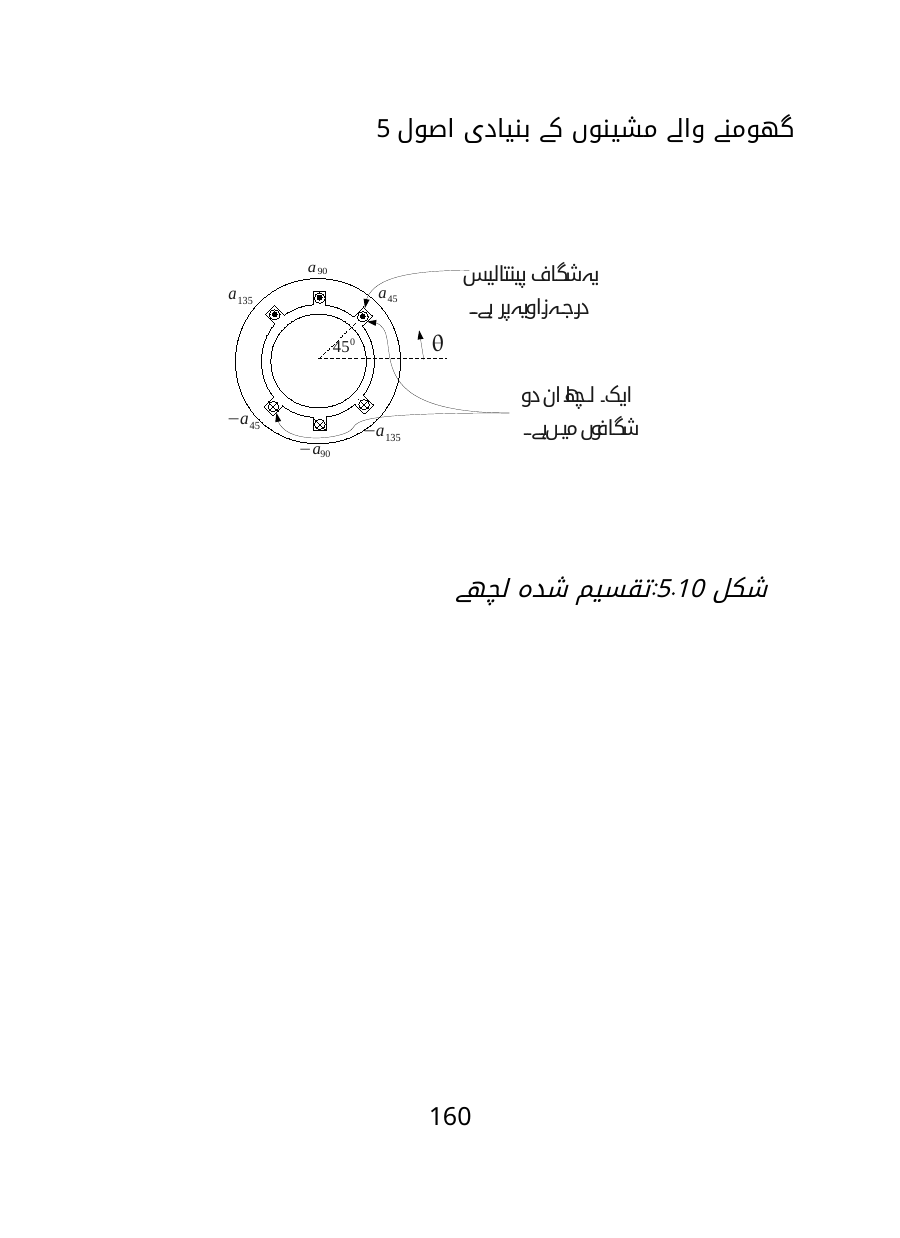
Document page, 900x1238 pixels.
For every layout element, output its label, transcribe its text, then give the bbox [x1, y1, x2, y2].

text شکل 5.10:تقسیم شدہ لچھے [133, 195, 767, 612]
